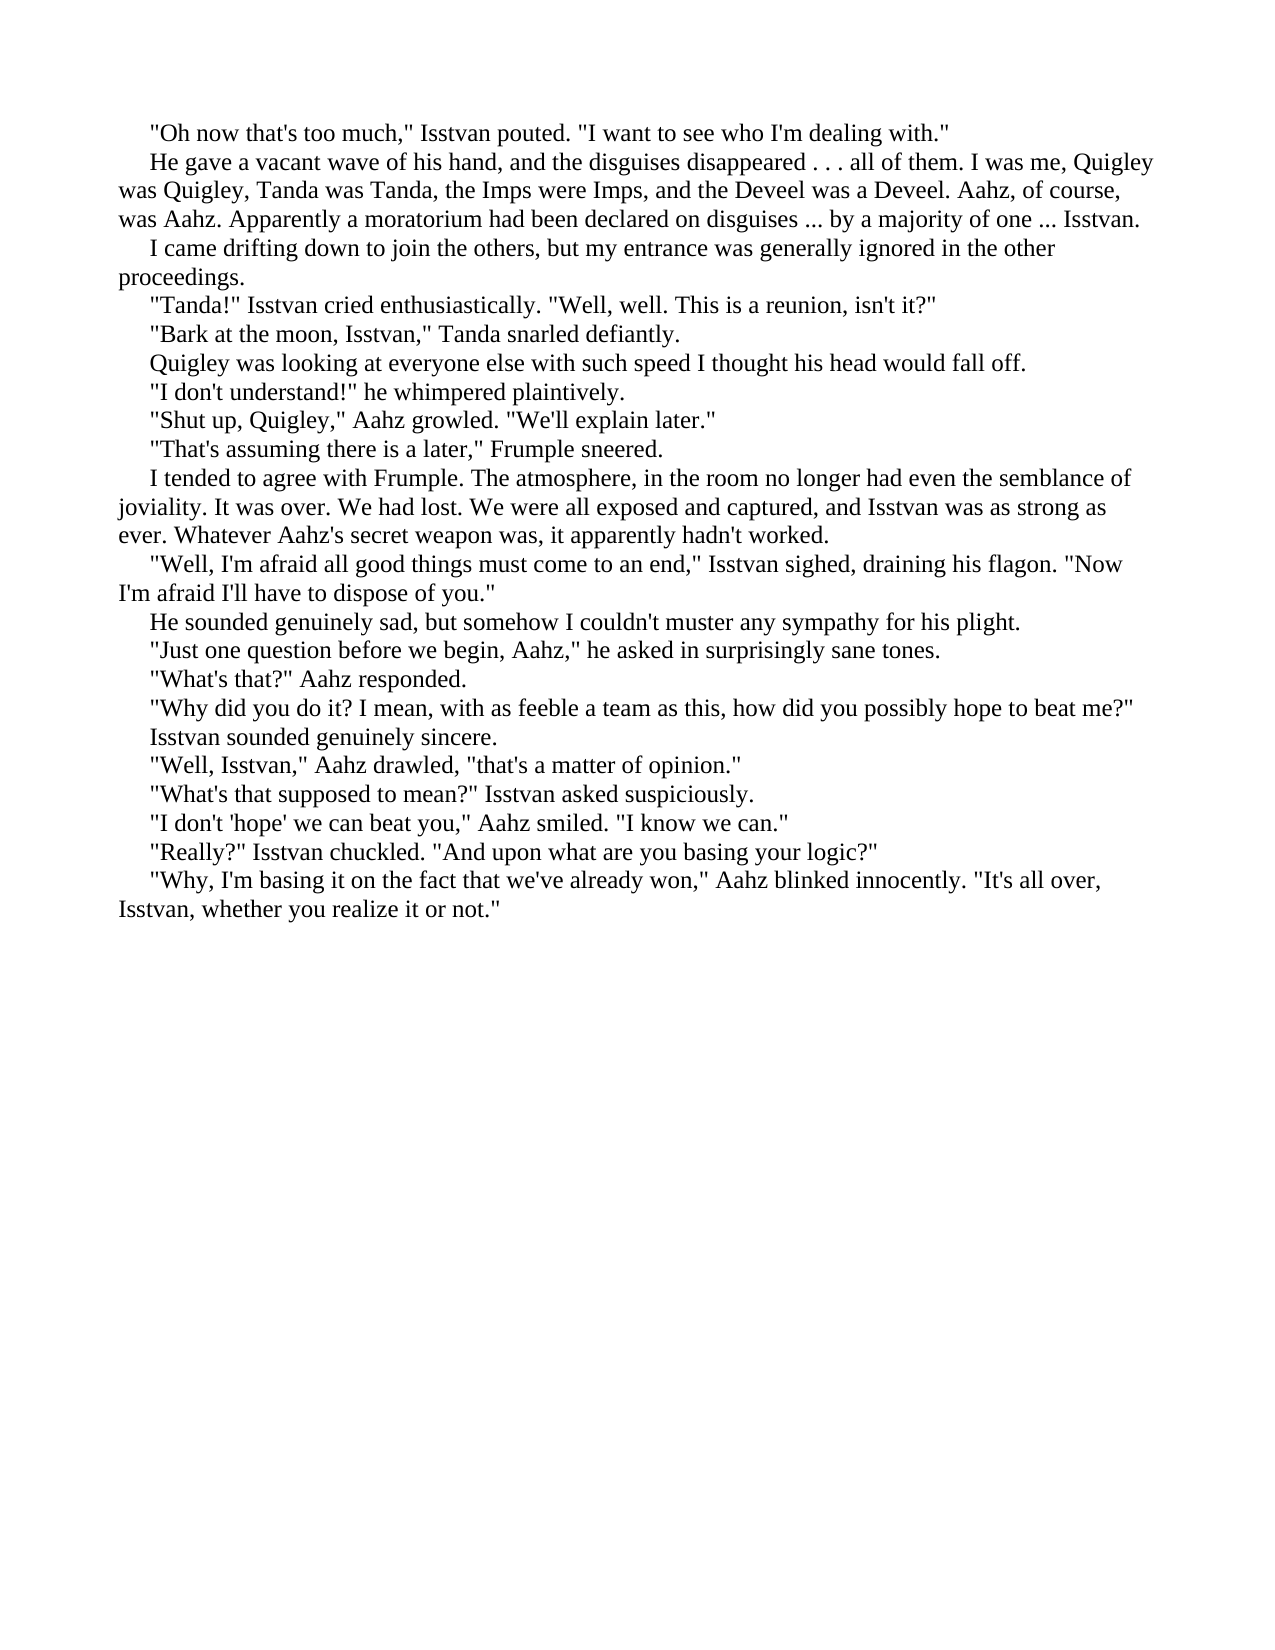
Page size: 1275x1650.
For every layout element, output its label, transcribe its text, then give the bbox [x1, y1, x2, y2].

text "Oh now that's too much," Isstvan pouted. "I want to see who I'm dealing with." [118, 118, 1157, 147]
text "Why did you do it? I mean, with as feeble a team as this, how did you possibly hope to beat me?" [118, 693, 1157, 722]
text I came drifting down to join the others, but my entrance was generally ignored in the other proceedings. [118, 233, 1157, 291]
text He sounded genuinely sad, but somehow I couldn't muster any sympathy for his plight. [118, 607, 1157, 636]
text "Well, Isstvan," Aahz drawled, "that's a matter of opinion." [118, 751, 1157, 779]
text Isstvan sounded genuinely sincere. [118, 722, 1157, 751]
text "Just one question before we begin, Aahz," he asked in surprisingly sane tones. [118, 636, 1157, 664]
text "Tanda!" Isstvan cried enthusiastically. "Well, well. This is a reunion, isn't it?" [118, 291, 1157, 319]
text "Bark at the moon, Isstvan," Tanda snarled defiantly. [118, 319, 1157, 348]
text He gave a vacant wave of his hand, and the disguises disappeared . . . all of them. I was me, Quigley was Quigley, Tanda was Tanda, the Imps were Imps, and the Deveel was a Deveel. Aahz, of course, was Aahz. Apparently a moratorium had been declared on disguises ... by a majority of one ... Isstvan. [118, 147, 1157, 233]
text "I don't understand!" he whimpered plaintively. [118, 377, 1157, 406]
text Quigley was looking at everyone else with such speed I thought his head would fall off. [118, 348, 1157, 377]
text "Well, I'm afraid all good things must come to an end," Isstvan sighed, draining his flagon. "Now I'm afraid I'll have to dispose of you." [118, 549, 1157, 607]
text "That's assuming there is a later," Frumple sneered. [118, 434, 1157, 463]
text "Really?" Isstvan chuckled. "And upon what are you basing your logic?" [118, 837, 1157, 866]
text "Shut up, Quigley," Aahz growled. "We'll explain later." [118, 406, 1157, 434]
text "What's that supposed to mean?" Isstvan asked suspiciously. [118, 779, 1157, 808]
text I tended to agree with Frumple. The atmosphere, in the room no longer had even the semblance of joviality. It was over. We had lost. We were all exposed and captured, and Isstvan was as strong as ever. Whatever Aahz's secret weapon was, it apparently hadn't worked. [118, 463, 1157, 549]
text "What's that?" Aahz responded. [118, 664, 1157, 693]
text "Why, I'm basing it on the fact that we've already won," Aahz blinked innocently. "It's all over, Isstvan, whether you realize it or not." [118, 866, 1157, 923]
text "I don't 'hope' we can beat you," Aahz smiled. "I know we can." [118, 808, 1157, 837]
